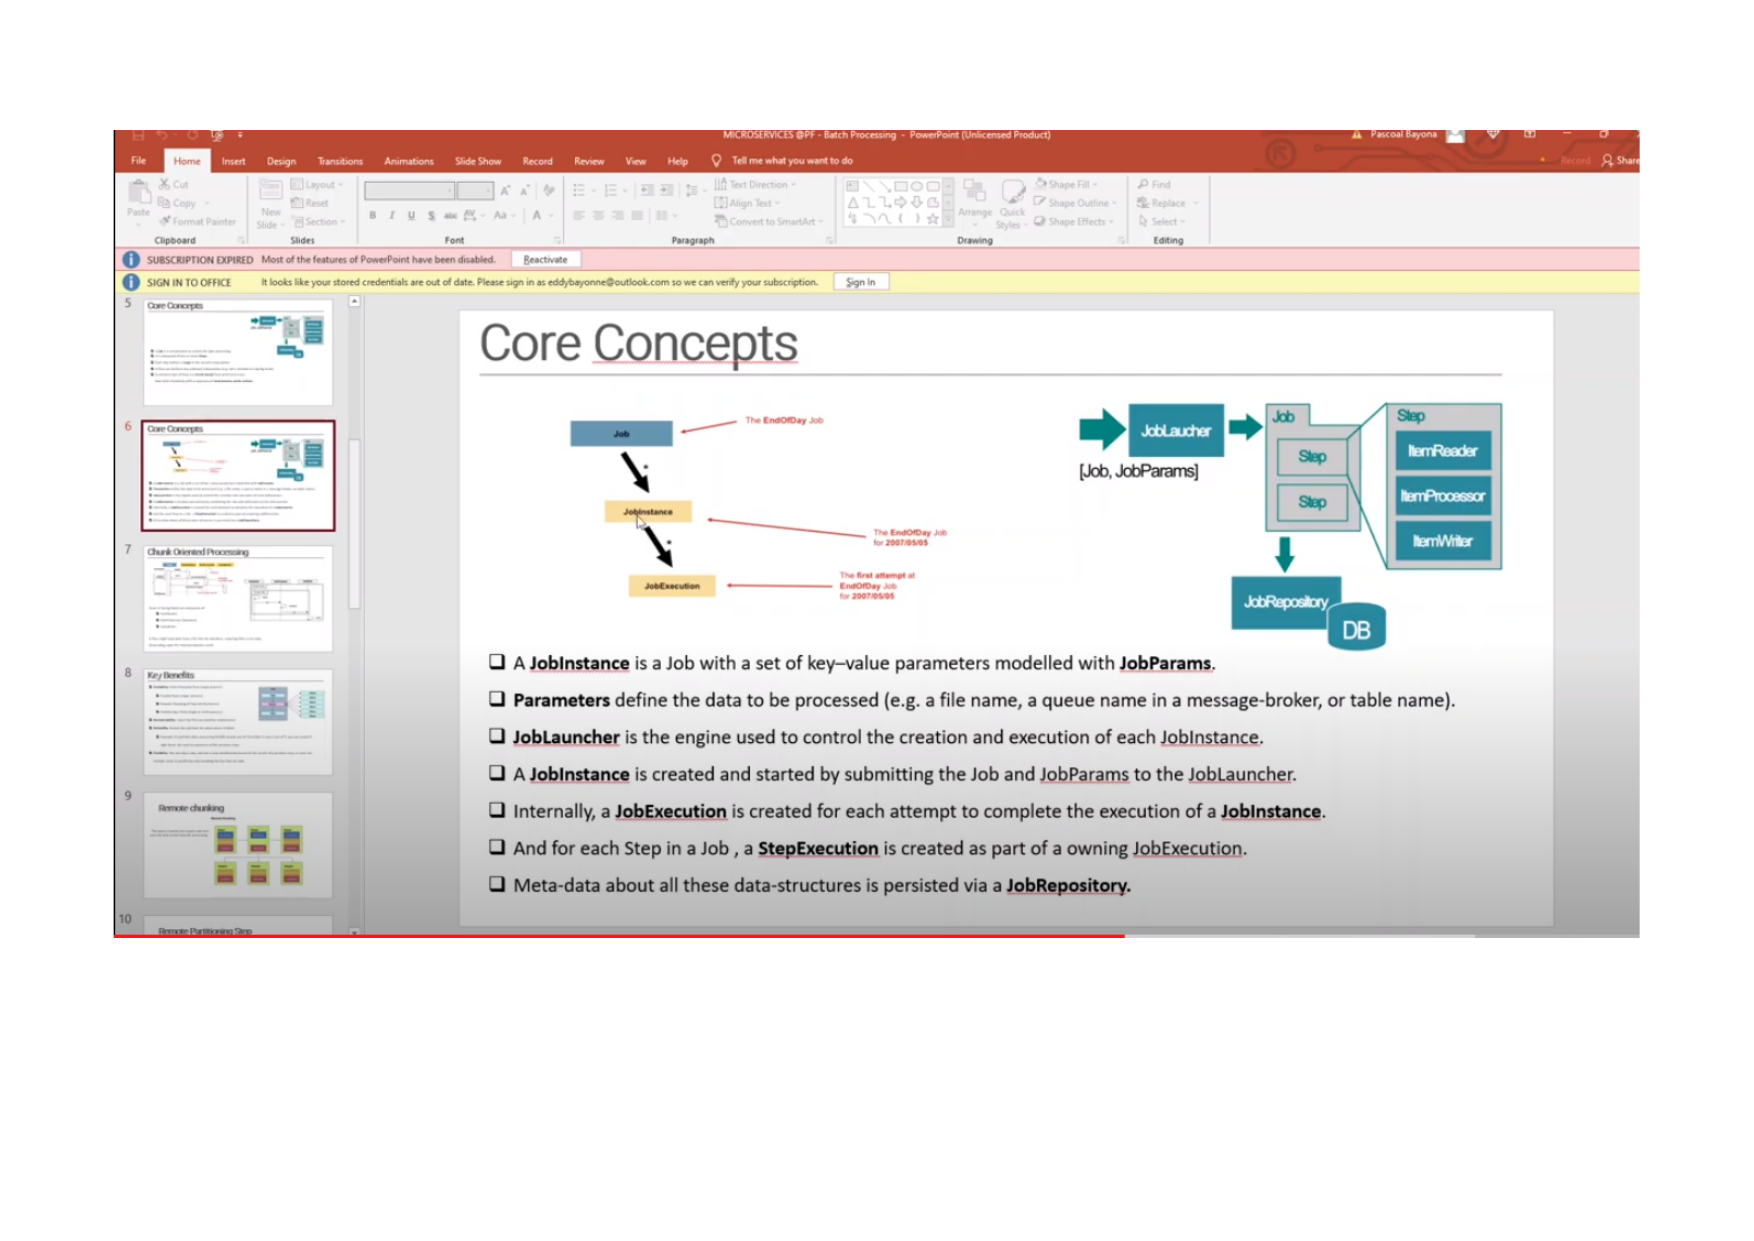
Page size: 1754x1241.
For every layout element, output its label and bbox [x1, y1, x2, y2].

picture [113, 130, 1640, 938]
